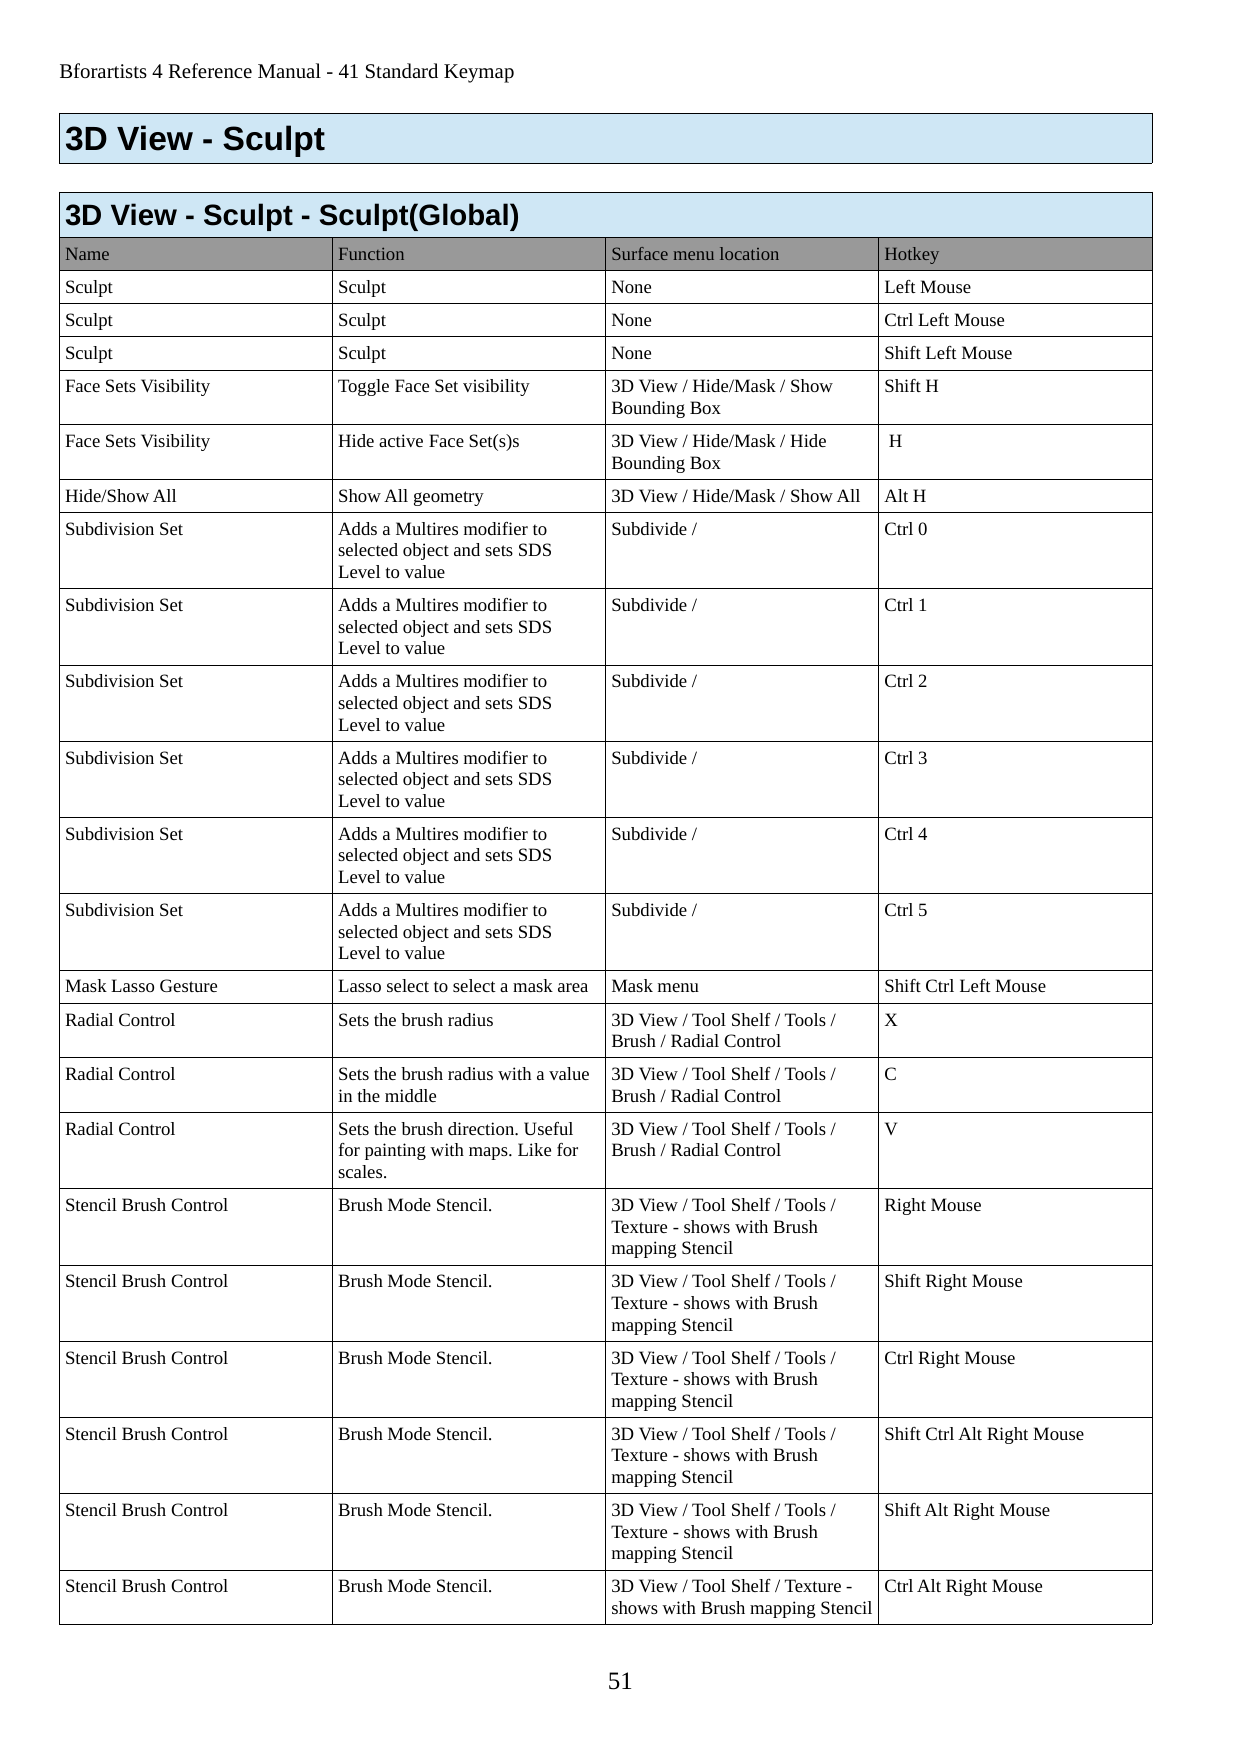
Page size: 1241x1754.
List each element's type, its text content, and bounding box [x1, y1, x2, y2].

table_cell Ctrl Left Mouse [879, 304, 1152, 336]
table_cell None [606, 337, 878, 369]
table_cell Hide active Face Set(s)s [333, 425, 605, 479]
table_cell Mask Lasso Gesture [60, 971, 332, 1003]
table_cell Stencil Brush Control [60, 1266, 332, 1341]
table_cell Brush Mode Stencil. [333, 1266, 605, 1341]
table_header 3D View - Sculpt [60, 114, 1152, 163]
table_cell Brush Mode Stencil. [333, 1189, 605, 1264]
table_cell 3D View / Hide/Mask / Show All [606, 480, 878, 512]
table_cell 3D View / Tool Shelf / Tools / Texture - shows with Brush mapping Stencil [606, 1494, 878, 1569]
table_cell Shift Left Mouse [879, 337, 1152, 369]
table_cell 3D View / Tool Shelf / Tools / Texture - shows with Brush mapping Stencil [606, 1189, 878, 1264]
table_cell Subdivision Set [60, 666, 332, 741]
table_cell Stencil Brush Control [60, 1494, 332, 1569]
table_cell Face Sets Visibility [60, 371, 332, 424]
table_cell Stencil Brush Control [60, 1189, 332, 1264]
table_cell 3D View / Tool Shelf / Tools / Texture - shows with Brush mapping Stencil [606, 1266, 878, 1341]
table_cell Sets the brush radius with a value in the middle [333, 1058, 605, 1112]
table_cell Brush Mode Stencil. [333, 1418, 605, 1493]
table_cell C [879, 1058, 1152, 1112]
table_cell Ctrl Alt Right Mouse [879, 1571, 1152, 1624]
table_cell Sculpt [60, 304, 332, 336]
table_cell Brush Mode Stencil. [333, 1342, 605, 1417]
table_cell Ctrl 3 [879, 742, 1152, 817]
table_cell Right Mouse [879, 1189, 1152, 1264]
table_cell Sculpt [333, 271, 605, 303]
table_cell 3D View / Tool Shelf / Tools / Texture - shows with Brush mapping Stencil [606, 1418, 878, 1493]
table_cell Ctrl 1 [879, 589, 1152, 664]
table_cell Alt H [879, 480, 1152, 512]
table_cell Ctrl Right Mouse [879, 1342, 1152, 1417]
table_cell V [879, 1113, 1152, 1188]
table_cell Shift Ctrl Left Mouse [879, 971, 1152, 1003]
table_cell Adds a Multires modifier to selected object and sets SDS Level to value [333, 513, 605, 588]
table_cell Shift H [879, 371, 1152, 424]
table_cell Stencil Brush Control [60, 1342, 332, 1417]
table_cell 3D View / Tool Shelf / Tools / Brush / Radial Control [606, 1004, 878, 1057]
table_cell Brush Mode Stencil. [333, 1571, 605, 1624]
table_header 3D View - Sculpt - Sculpt(Global) [60, 193, 1152, 237]
table_cell Toggle Face Set visibility [333, 371, 605, 424]
table_cell Subdivision Set [60, 894, 332, 969]
table_cell Stencil Brush Control [60, 1571, 332, 1624]
table_cell Mask menu [606, 971, 878, 1003]
table_cell Subdivision Set [60, 742, 332, 817]
table_cell Name [60, 238, 332, 270]
table_cell Ctrl 2 [879, 666, 1152, 741]
table_cell Hotkey [879, 238, 1152, 270]
table_cell Subdivision Set [60, 818, 332, 893]
table_cell 3D View / Hide/Mask / Show Bounding Box [606, 371, 878, 424]
table_cell Radial Control [60, 1004, 332, 1057]
table_cell Subdivide / [606, 742, 878, 817]
table_cell None [606, 271, 878, 303]
table_cell Show All geometry [333, 480, 605, 512]
table_cell Subdivision Set [60, 589, 332, 664]
table_cell Stencil Brush Control [60, 1418, 332, 1493]
table_cell Adds a Multires modifier to selected object and sets SDS Level to value [333, 894, 605, 969]
table_cell Sculpt [333, 337, 605, 369]
table_cell Adds a Multires modifier to selected object and sets SDS Level to value [333, 589, 605, 664]
table_cell Subdivide / [606, 666, 878, 741]
table_cell Sculpt [333, 304, 605, 336]
table_cell Sets the brush direction. Useful for painting with maps. Like for scales. [333, 1113, 605, 1188]
table_cell Subdivide / [606, 589, 878, 664]
table_cell 3D View / Tool Shelf / Tools / Brush / Radial Control [606, 1058, 878, 1112]
table_cell Left Mouse [879, 271, 1152, 303]
table_cell None [606, 304, 878, 336]
table_cell Brush Mode Stencil. [333, 1494, 605, 1569]
table_cell Surface menu location [606, 238, 878, 270]
table_cell Radial Control [60, 1113, 332, 1188]
table_cell 3D View / Tool Shelf / Tools / Brush / Radial Control [606, 1113, 878, 1188]
table_cell Sets the brush radius [333, 1004, 605, 1057]
table_cell H [879, 425, 1152, 479]
table_cell Subdivide / [606, 818, 878, 893]
table_cell Shift Ctrl Alt Right Mouse [879, 1418, 1152, 1493]
table_cell 3D View / Tool Shelf / Texture - shows with Brush mapping Stencil [606, 1571, 878, 1624]
table_cell Hide/Show All [60, 480, 332, 512]
table_cell Face Sets Visibility [60, 425, 332, 479]
table_cell Subdivide / [606, 894, 878, 969]
table_cell Sculpt [60, 337, 332, 369]
table_cell X [879, 1004, 1152, 1057]
table_cell Ctrl 4 [879, 818, 1152, 893]
table_cell Radial Control [60, 1058, 332, 1112]
table_cell Shift Right Mouse [879, 1266, 1152, 1341]
table_cell Adds a Multires modifier to selected object and sets SDS Level to value [333, 742, 605, 817]
table_cell Function [333, 238, 605, 270]
table_cell Subdivision Set [60, 513, 332, 588]
table_cell Subdivide / [606, 513, 878, 588]
table_cell 3D View / Hide/Mask / Hide Bounding Box [606, 425, 878, 479]
table_cell Ctrl 0 [879, 513, 1152, 588]
table_cell Sculpt [60, 271, 332, 303]
table_cell Adds a Multires modifier to selected object and sets SDS Level to value [333, 818, 605, 893]
table_cell Shift Alt Right Mouse [879, 1494, 1152, 1569]
table_cell 3D View / Tool Shelf / Tools / Texture - shows with Brush mapping Stencil [606, 1342, 878, 1417]
table_cell Adds a Multires modifier to selected object and sets SDS Level to value [333, 666, 605, 741]
table_cell Ctrl 5 [879, 894, 1152, 969]
table_cell Lasso select to select a mask area [333, 971, 605, 1003]
